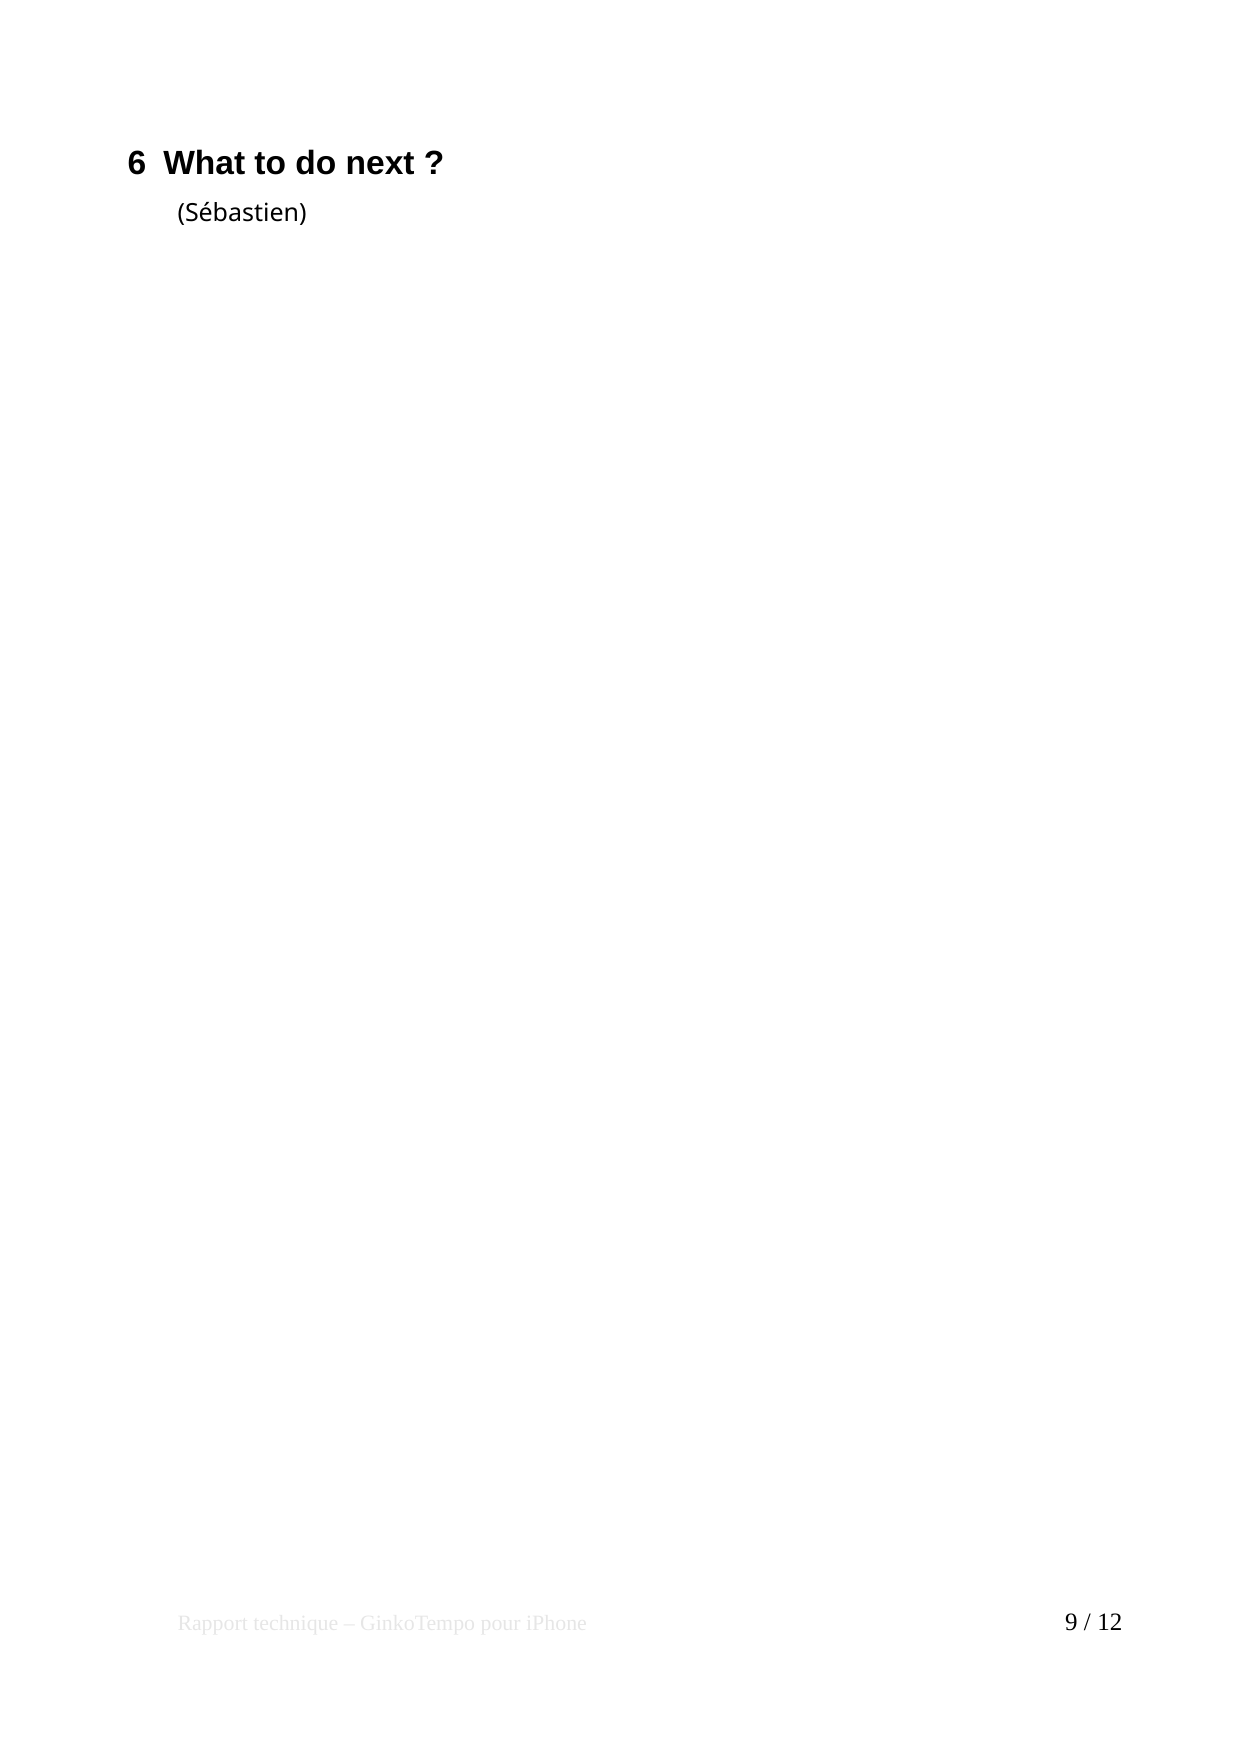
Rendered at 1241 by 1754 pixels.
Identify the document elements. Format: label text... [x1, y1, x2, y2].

text (Sébastien) [118, 194, 1122, 228]
subtitle What to do next ? [118, 143, 1122, 182]
